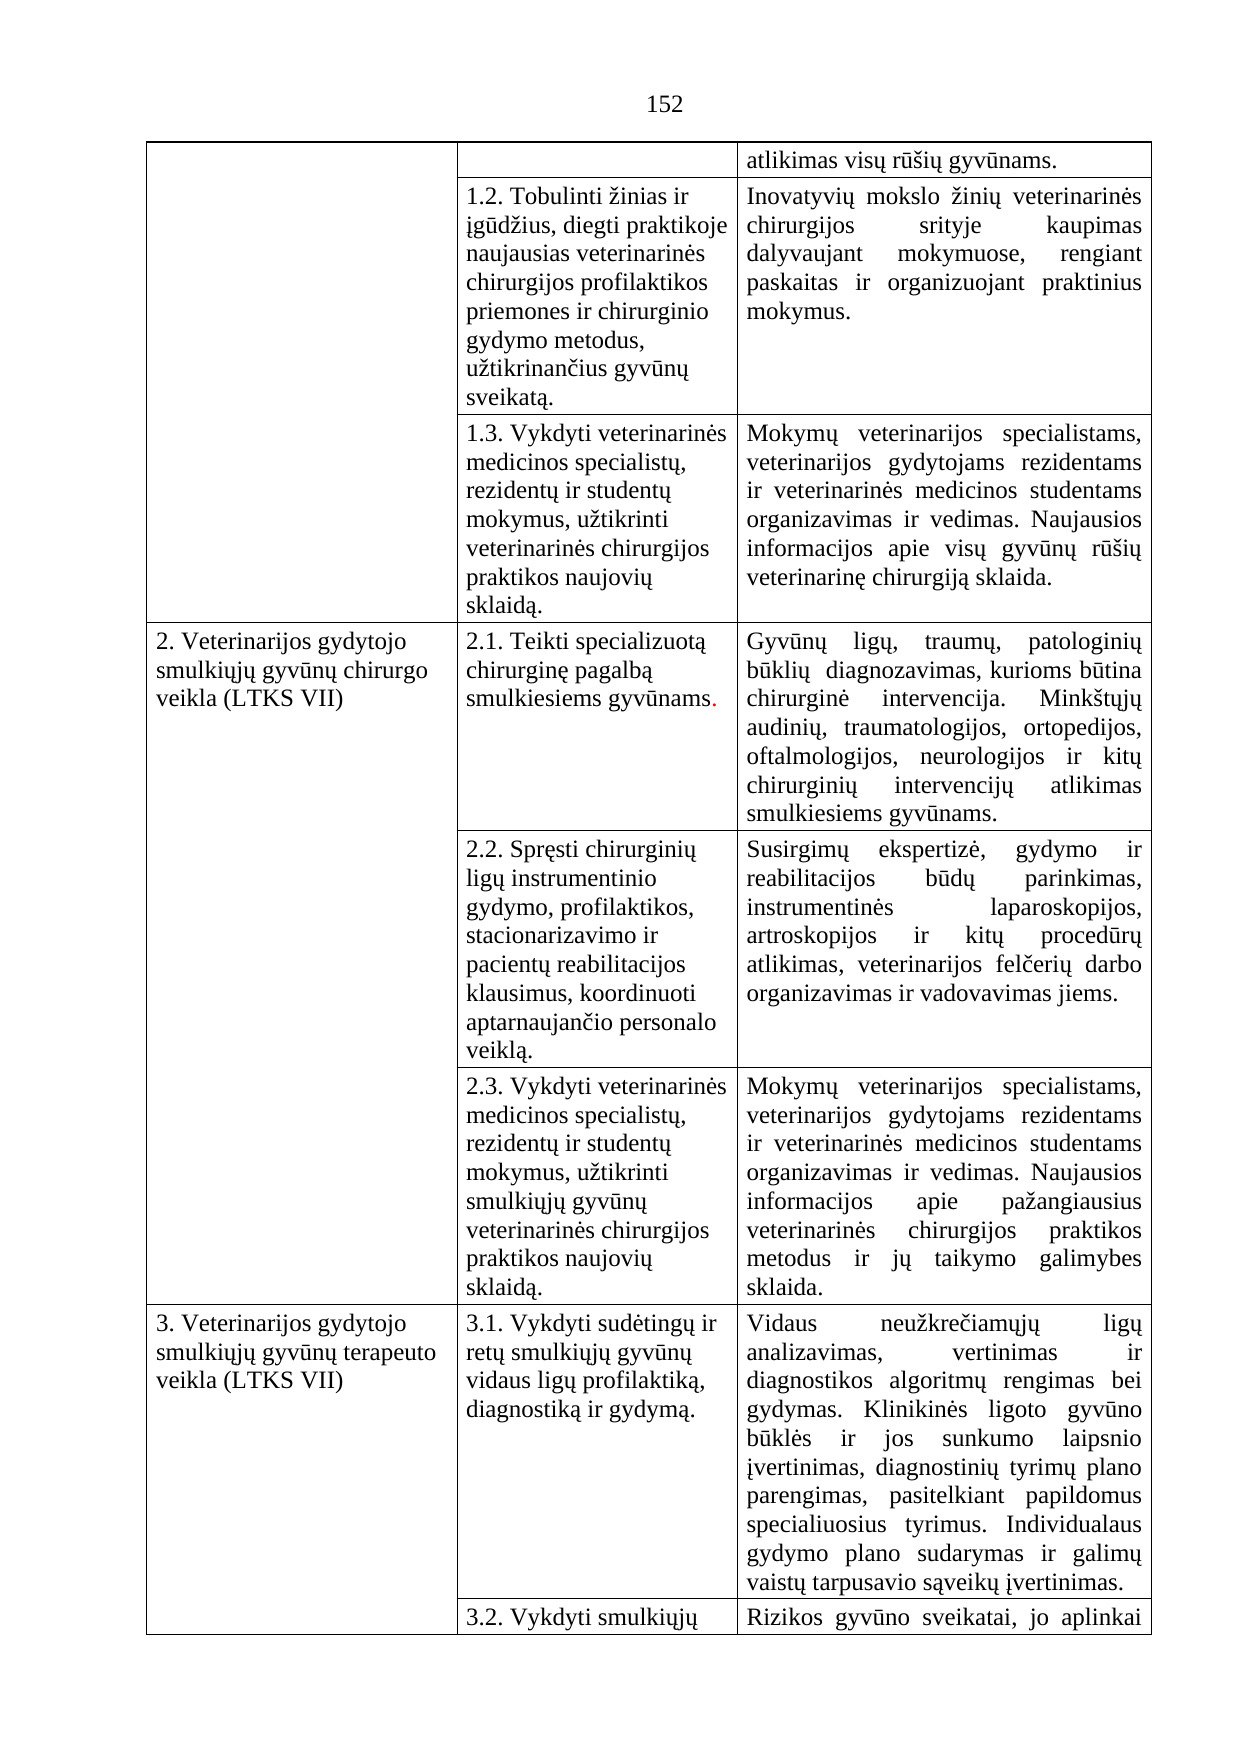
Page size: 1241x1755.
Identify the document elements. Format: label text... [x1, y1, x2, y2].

table_cell 1.2. Tobulinti žinias ir įgūdžius, diegti praktikoje naujausias veterinarinės chirurgijos profilaktikos priemones ir chirurginio gydymo metodus, užtikrinančius gyvūnų sveikatą. [458, 178, 737, 414]
table_cell Susirgimų ekspertizė, gydymo ir reabilitacijos būdų parinkimas, instrumentinės laparoskopijos, artroskopijos ir kitų procedūrų atlikimas, veterinarijos felčerių darbo organizavimas ir vadovavimas jiems. [738, 831, 1151, 1067]
table_cell 3.1. Vykdyti sudėtingų ir retų smulkiųjų gyvūnų vidaus ligų profilaktiką, diagnostiką ir gydymą. [458, 1305, 737, 1598]
table_cell 2.1. Teikti specializuotą chirurginę pagalbą smulkiesiems gyvūnams. [458, 623, 737, 830]
table_cell atlikimas visų rūšių gyvūnams. [738, 143, 1151, 177]
table_cell Inovatyvių mokslo žinių veterinarinės chirurgijos srityje kaupimas dalyvaujant mokymuose, rengiant paskaitas ir organizuojant praktinius mokymus. [738, 178, 1151, 414]
table_cell 3.2. Vykdyti smulkiųjų [458, 1599, 737, 1634]
table_cell [458, 143, 737, 177]
table_cell 2. Veterinarijos gydytojo smulkiųjų gyvūnų chirurgo veikla (LTKS VII) [147, 623, 457, 1304]
table_cell 2.3. Vykdyti veterinarinės medicinos specialistų, rezidentų ir studentų mokymus, užtikrinti smulkiųjų gyvūnų veterinarinės chirurgijos praktikos naujovių sklaidą. [458, 1068, 737, 1304]
table_cell 3. Veterinarijos gydytojo smulkiųjų gyvūnų terapeuto veikla (LTKS VII) [147, 1305, 457, 1634]
table_cell Rizikos gyvūno sveikatai, jo aplinkai [738, 1599, 1151, 1634]
table_cell Mokymų veterinarijos specialistams, veterinarijos gydytojams rezidentams ir veterinarinės medicinos studentams organizavimas ir vedimas. Naujausios informacijos apie visų gyvūnų rūšių veterinarinę chirurgiją sklaida. [738, 415, 1151, 622]
table_cell Vidaus neužkrečiamųjų ligų analizavimas, vertinimas ir diagnostikos algoritmų rengimas bei gydymas. Klinikinės ligoto gyvūno būklės ir jos sunkumo laipsnio įvertinimas, diagnostinių tyrimų plano parengimas, pasitelkiant papildomus specialiuosius tyrimus. Individualaus gydymo plano sudarymas ir galimų vaistų tarpusavio sąveikų įvertinimas. [738, 1305, 1151, 1598]
table_cell 2.2. Spręsti chirurginių ligų instrumentinio gydymo, profilaktikos, stacionarizavimo ir pacientų reabilitacijos klausimus, koordinuoti aptarnaujančio personalo veiklą. [458, 831, 737, 1067]
table_cell Mokymų veterinarijos specialistams, veterinarijos gydytojams rezidentams ir veterinarinės medicinos studentams organizavimas ir vedimas. Naujausios informacijos apie pažangiausius veterinarinės chirurgijos praktikos metodus ir jų taikymo galimybes sklaida. [738, 1068, 1151, 1304]
table_cell [147, 143, 457, 622]
table_cell 1.3. Vykdyti veterinarinės medicinos specialistų, rezidentų ir studentų mokymus, užtikrinti veterinarinės chirurgijos praktikos naujovių sklaidą. [458, 415, 737, 622]
table_cell Gyvūnų ligų, traumų, patologinių būklių diagnozavimas, kurioms būtina chirurginė intervencija. Minkštųjų audinių, traumatologijos, ortopedijos, oftalmologijos, neurologijos ir kitų chirurginių intervencijų atlikimas smulkiesiems gyvūnams. [738, 623, 1151, 830]
